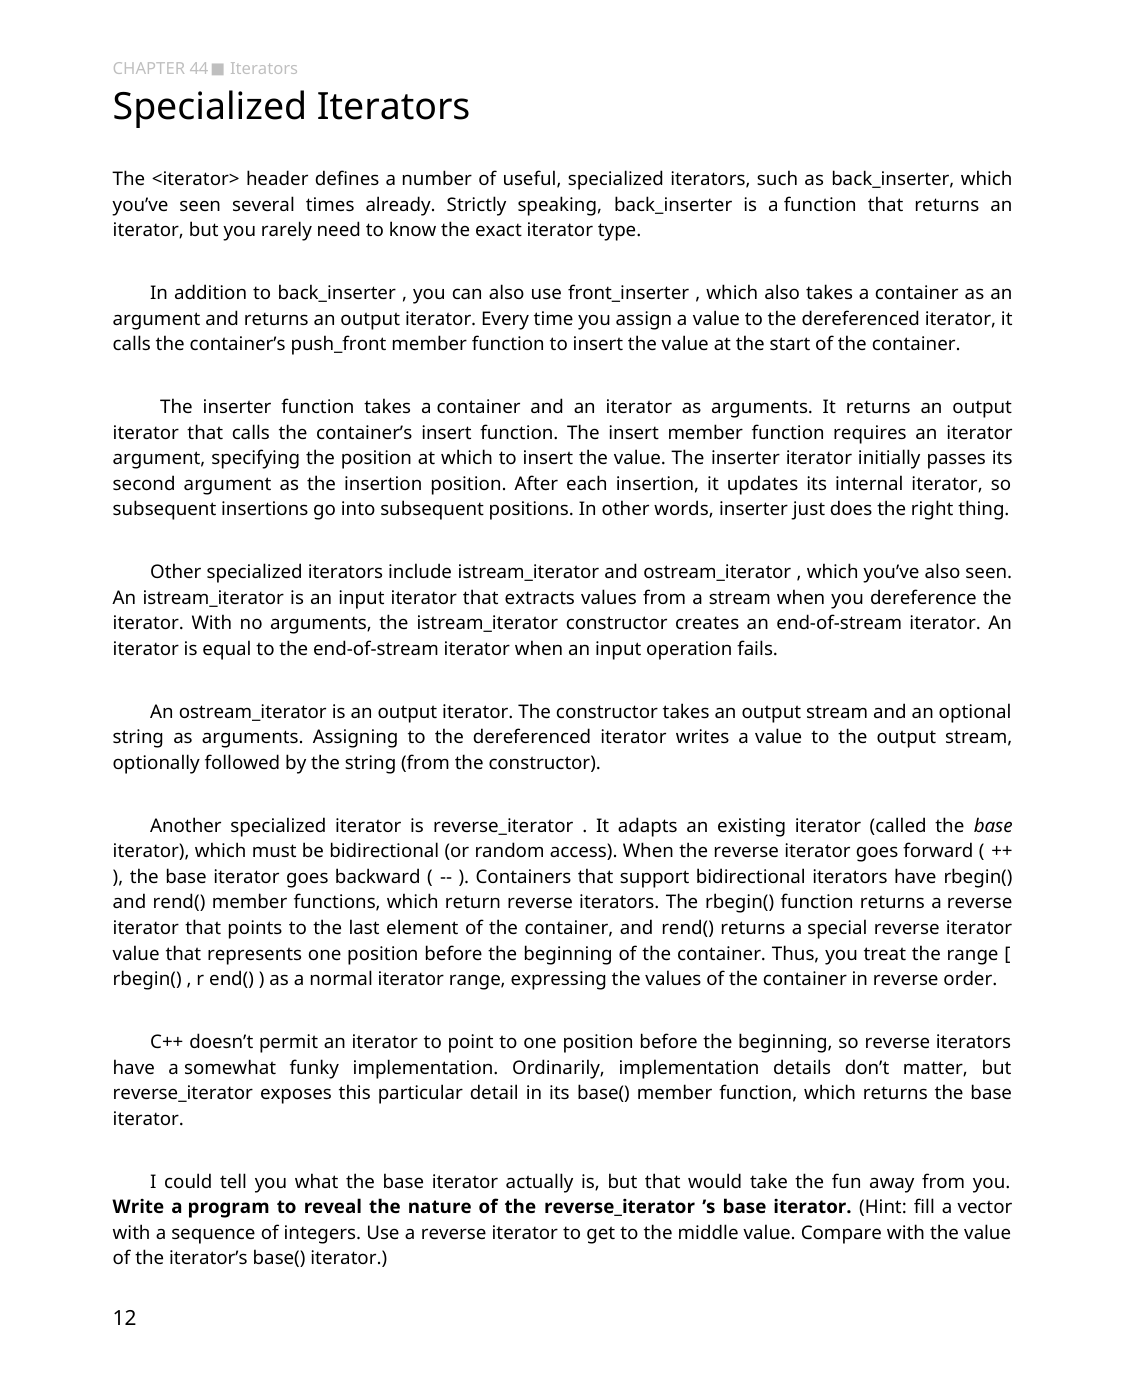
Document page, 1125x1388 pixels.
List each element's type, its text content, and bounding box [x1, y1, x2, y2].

text The <iterator> header defines a number of useful, specialized iterators, such as back_inserter, which you’ve seen several times already. Strictly speaking, back_inserter is a function that returns an iterator, but you rarely need to know the exact iterator type. [112, 165, 1012, 242]
text In addition to back_inserter , you can also use front_inserter , which also takes a container as an argument and returns an output iterator. Every time you assign a value to the dereferenced iterator, it calls the container’s push_front member function to insert the value at the start of the container. [112, 279, 1012, 356]
text Another specialized iterator is reverse_iterator . It adapts an existing iterator (called the base iterator), which must be bidirectional (or random access). When the reverse iterator goes forward ( ++ ), the base iterator goes backward ( -- ). Containers that support bidirectional iterators have rbegin() and rend() member functions, which return reverse iterators. The rbegin() function returns a reverse iterator that points to the last element of the container, and rend() returns a special reverse iterator value that represents one position before the beginning of the container. Thus, you treat the range [ rbegin() , r end() ) as a normal iterator range, expressing the values of the container in reverse order. [112, 812, 1012, 991]
text An ostream_iterator is an output iterator. The constructor takes an output stream and an optional string as arguments. Assigning to the dereferenced iterator writes a value to the output stream, optionally followed by the string (from the constructor). [112, 698, 1012, 775]
text C++ doesn’t permit an iterator to point to one position before the beginning, so reverse iterators have a somewhat funky implementation. Ordinarily, implementation details don’t matter, but reverse_iterator exposes this particular detail in its base() member function, which returns the base iterator. [112, 1028, 1012, 1131]
text Other specialized iterators include istream_iterator and ostream_iterator , which you’ve also seen. An istream_iterator is an input iterator that extracts values from a stream when you dereference the iterator. With no arguments, the istream_iterator constructor creates an end-of-stream iterator. An iterator is equal to the end-of-stream iterator when an input operation fails. [112, 559, 1012, 661]
text I could tell you what the base iterator actually is, but that would take the fun away from you. Write a program to reveal the nature of the reverse_iterator ’s base iterator. (Hint: fill a vector with a sequence of integers. Use a reverse iterator to get to the middle value. Compare with the value of the iterator’s base() iterator.) [112, 1168, 1012, 1270]
subtitle Specialized Iterators [112, 79, 1012, 130]
text The inserter function takes a container and an iterator as arguments. It returns an output iterator that calls the container’s insert function. The insert member function requires an iterator argument, specifying the position at which to insert the value. The inserter iterator initially passes its second argument as the insertion position. After each insertion, it updates its internal iterator, so subsequent insertions go into subsequent positions. In other words, inserter just does the right thing. [112, 393, 1012, 521]
